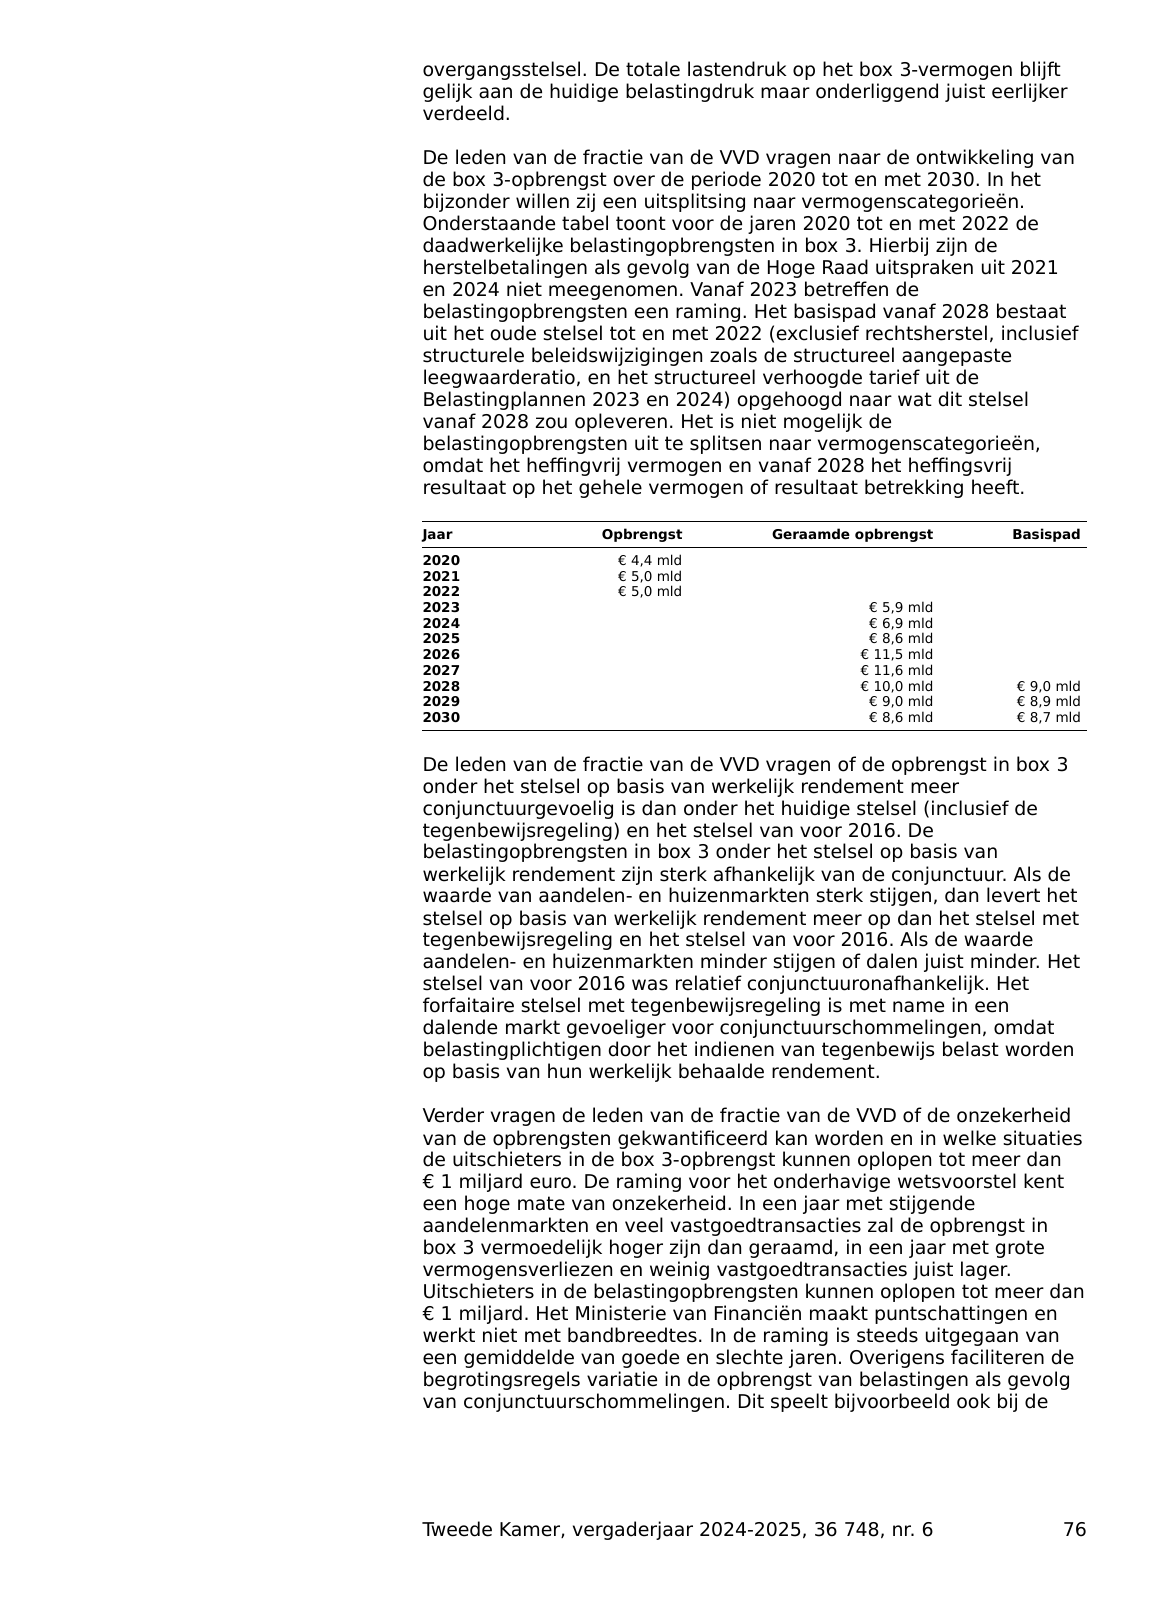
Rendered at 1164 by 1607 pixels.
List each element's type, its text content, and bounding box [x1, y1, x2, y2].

table_cell € 8,6 mld [688, 631, 939, 647]
table_cell 2024 [422, 616, 511, 631]
table_cell 2026 [422, 647, 511, 663]
table_cell 2027 [422, 663, 511, 678]
table_cell 2025 [422, 631, 511, 647]
table_cell [511, 631, 688, 647]
table_cell € 6,9 mld [688, 616, 939, 631]
text overgangsstelsel. De totale lastendruk op het box 3-vermogen blijft gelijk aan de huidige belastingdruk maar onderliggend juist eerlijker verdeeld. [422, 59, 1087, 125]
table_cell € 8,7 mld [939, 710, 1087, 730]
table_cell [688, 568, 939, 584]
table_cell [688, 548, 939, 568]
table_cell [511, 600, 688, 616]
text Verder vragen de leden van de fractie van de VVD of de onzekerheid van de opbrengsten gekwantificeerd kan worden en in welke situaties de uitschieters in de box 3-opbrengst kunnen oplopen tot meer dan € 1 miljard euro. De raming voor het onderhavige wetsvoorstel kent een hoge mate van onzekerheid. In een jaar met stijgende aandelenmarkten en veel vastgoedtransacties zal de opbrengst in box 3 vermoedelijk hoger zijn dan geraamd, in een jaar met grote vermogensverliezen en weinig vastgoedtransacties juist lager. Uitschieters in de belastingopbrengsten kunnen oplopen tot meer dan € 1 miljard. Het Ministerie van Financiën maakt puntschattingen en werkt niet met bandbreedtes. In de raming is steeds uitgegaan van een gemiddelde van goede en slechte jaren. Overigens faciliteren de begrotingsregels variatie in de opbrengst van belastingen als gevolg van conjunctuurschommelingen. Dit speelt bijvoorbeeld ook bij de [422, 1105, 1087, 1413]
table_cell [511, 710, 688, 730]
table_cell [939, 647, 1087, 663]
table_cell [511, 616, 688, 631]
table_cell 2030 [422, 710, 511, 730]
table_cell 2028 [422, 679, 511, 694]
table_cell [939, 631, 1087, 647]
table_cell 2022 [422, 584, 511, 600]
table_cell [939, 568, 1087, 584]
table_cell 2023 [422, 600, 511, 616]
table_cell € 11,5 mld [688, 647, 939, 663]
table_cell [939, 600, 1087, 616]
table_cell € 5,9 mld [688, 600, 939, 616]
table_cell [939, 663, 1087, 678]
table_cell [939, 584, 1087, 600]
table_cell € 9,0 mld [939, 679, 1087, 694]
text De leden van de fractie van de VVD vragen naar de ontwikkeling van de box 3-opbrengst over de periode 2020 tot en met 2030. In het bijzonder willen zij een uitsplitsing naar vermogenscategorieën. Onderstaande tabel toont voor de jaren 2020 tot en met 2022 de daadwerkelijke belastingopbrengsten in box 3. Hierbij zijn de herstelbetalingen als gevolg van de Hoge Raad uitspraken uit 2021 en 2024 niet meegenomen. Vanaf 2023 betreffen de belastingopbrengsten een raming. Het basispad vanaf 2028 bestaat uit het oude stelsel tot en met 2022 (exclusief rechtsherstel, inclusief structurele beleidswijzigingen zoals de structureel aangepaste leegwaarderatio, en het structureel verhoogde tarief uit de Belastingplannen 2023 en 2024) opgehoogd naar wat dit stelsel vanaf 2028 zou opleveren. Het is niet mogelijk de belastingopbrengsten uit te splitsen naar vermogenscategorieën, omdat het heffingvrij vermogen en vanaf 2028 het heffingsvrij resultaat op het gehele vermogen of resultaat betrekking heeft. [422, 147, 1087, 499]
table_cell 2020 [422, 548, 511, 568]
table_cell € 11,6 mld [688, 663, 939, 678]
table_header Basispad [939, 522, 1087, 547]
table_cell € 5,0 mld [511, 568, 688, 584]
table_cell € 4,4 mld [511, 548, 688, 568]
table_cell 2021 [422, 568, 511, 584]
table_cell [511, 663, 688, 678]
table_cell € 10,0 mld [688, 679, 939, 694]
table_cell [511, 694, 688, 710]
table_header Geraamde opbrengst [688, 522, 939, 547]
table_cell [511, 647, 688, 663]
table_cell [939, 616, 1087, 631]
table_cell € 5,0 mld [511, 584, 688, 600]
table_cell [688, 584, 939, 600]
text De leden van de fractie van de VVD vragen of de opbrengst in box 3 onder het stelsel op basis van werkelijk rendement meer conjunctuurgevoelig is dan onder het huidige stelsel (inclusief de tegenbewijsregeling) en het stelsel van voor 2016. De belastingopbrengsten in box 3 onder het stelsel op basis van werkelijk rendement zijn sterk afhankelijk van de conjunctuur. Als de waarde van aandelen- en huizenmarkten sterk stijgen, dan levert het stelsel op basis van werkelijk rendement meer op dan het stelsel met tegenbewijsregeling en het stelsel van voor 2016. Als de waarde aandelen- en huizenmarkten minder stijgen of dalen juist minder. Het stelsel van voor 2016 was relatief conjunctuuronafhankelijk. Het forfaitaire stelsel met tegenbewijsregeling is met name in een dalende markt gevoeliger voor conjunctuurschommelingen, omdat belastingplichtigen door het indienen van tegenbewijs belast worden op basis van hun werkelijk behaalde rendement. [422, 753, 1087, 1083]
table_header Jaar [422, 522, 511, 547]
table_cell € 8,9 mld [939, 694, 1087, 710]
table_cell € 8,6 mld [688, 710, 939, 730]
table_cell 2029 [422, 694, 511, 710]
table_cell [939, 548, 1087, 568]
table_cell € 9,0 mld [688, 694, 939, 710]
table_cell [511, 679, 688, 694]
table_header Opbrengst [511, 522, 688, 547]
